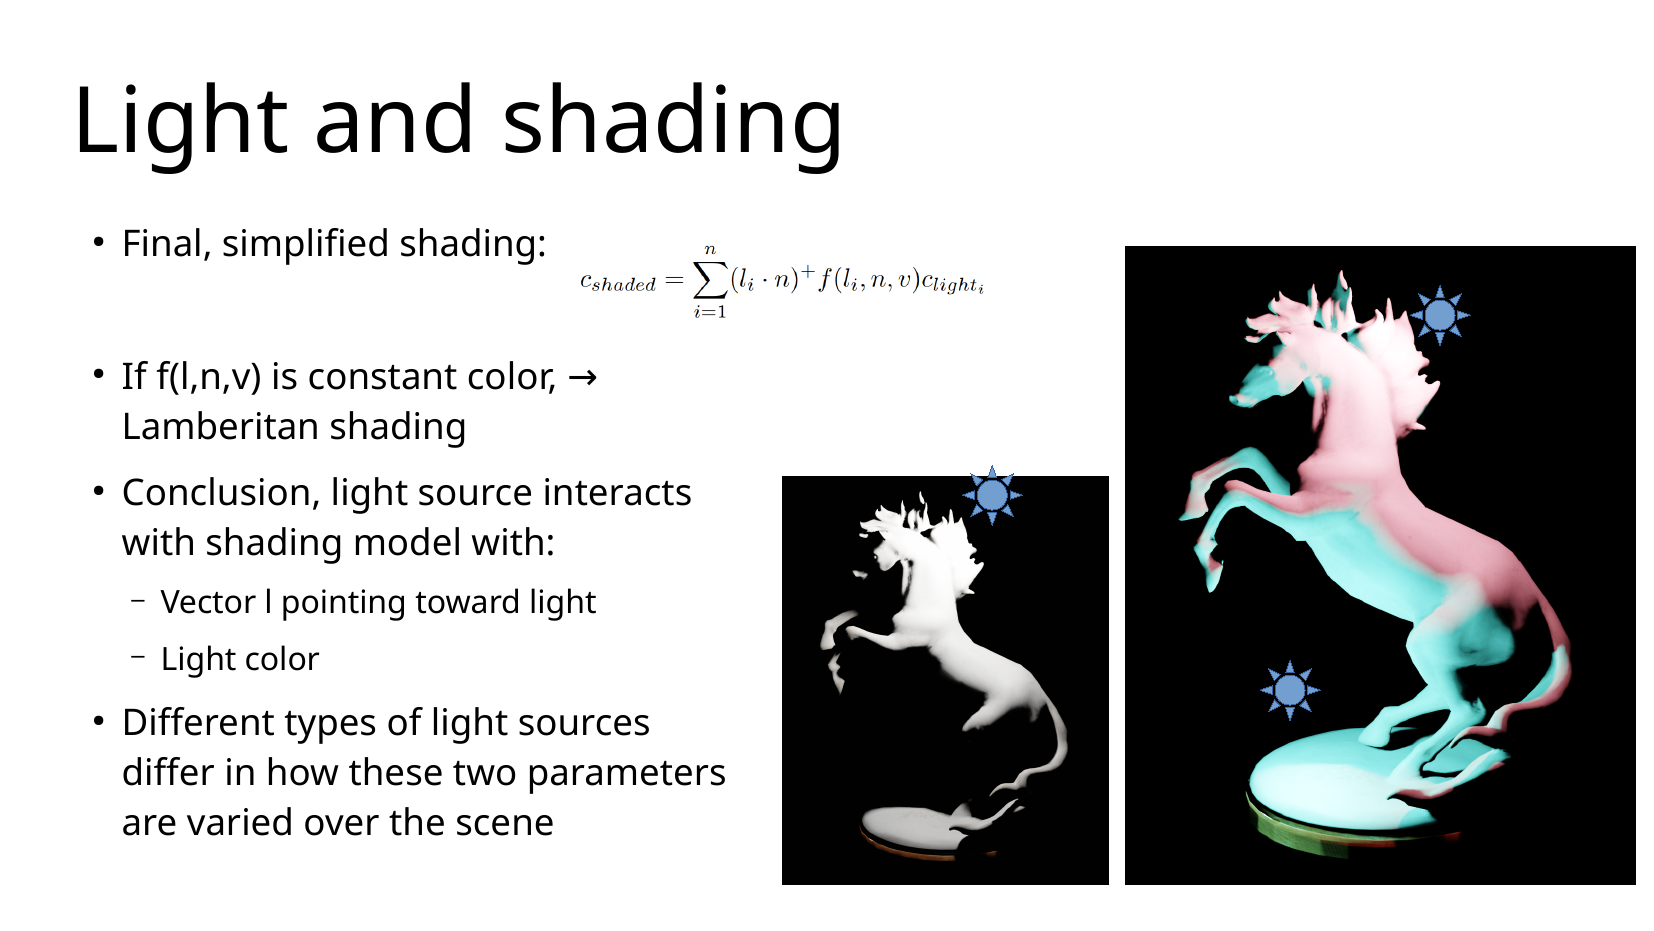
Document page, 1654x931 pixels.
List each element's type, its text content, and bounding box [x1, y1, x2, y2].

text_box [1435, 285, 1445, 298]
text_box [1299, 699, 1312, 712]
text_box [1299, 668, 1312, 681]
text_box [1449, 293, 1462, 306]
text_box [1418, 293, 1431, 306]
text_box [1275, 675, 1306, 706]
text_box [1410, 310, 1423, 320]
text_box [1268, 699, 1281, 712]
text_box [977, 480, 1008, 511]
list Final, simplified shading: If f(l,n,v) is constant color, → Lamberitan shading Conclusion, light source interacts with shading model with: Vector l pointing toward light Light color Different types of light sources differ in how these two parameters are varied over the scene [82, 217, 736, 871]
title Light and shading [71, 39, 1561, 196]
text_box [987, 465, 997, 478]
text_box [1285, 707, 1295, 721]
picture [1125, 246, 1636, 886]
text_box [1457, 310, 1471, 320]
text_box [1435, 332, 1445, 346]
text_box [1001, 504, 1014, 517]
text_box [1418, 324, 1431, 337]
text_box [962, 490, 975, 500]
text_box [1425, 300, 1456, 331]
text_box [1449, 324, 1462, 337]
picture [782, 476, 1109, 886]
text_box [987, 512, 997, 526]
text_box [1285, 660, 1295, 673]
text_box [1010, 490, 1023, 500]
text_box [970, 504, 983, 517]
text_box [1001, 473, 1014, 486]
text_box [970, 473, 983, 486]
text_box [1260, 685, 1273, 695]
text_box [1268, 668, 1281, 681]
picture [555, 232, 1006, 331]
text_box [1307, 685, 1321, 695]
